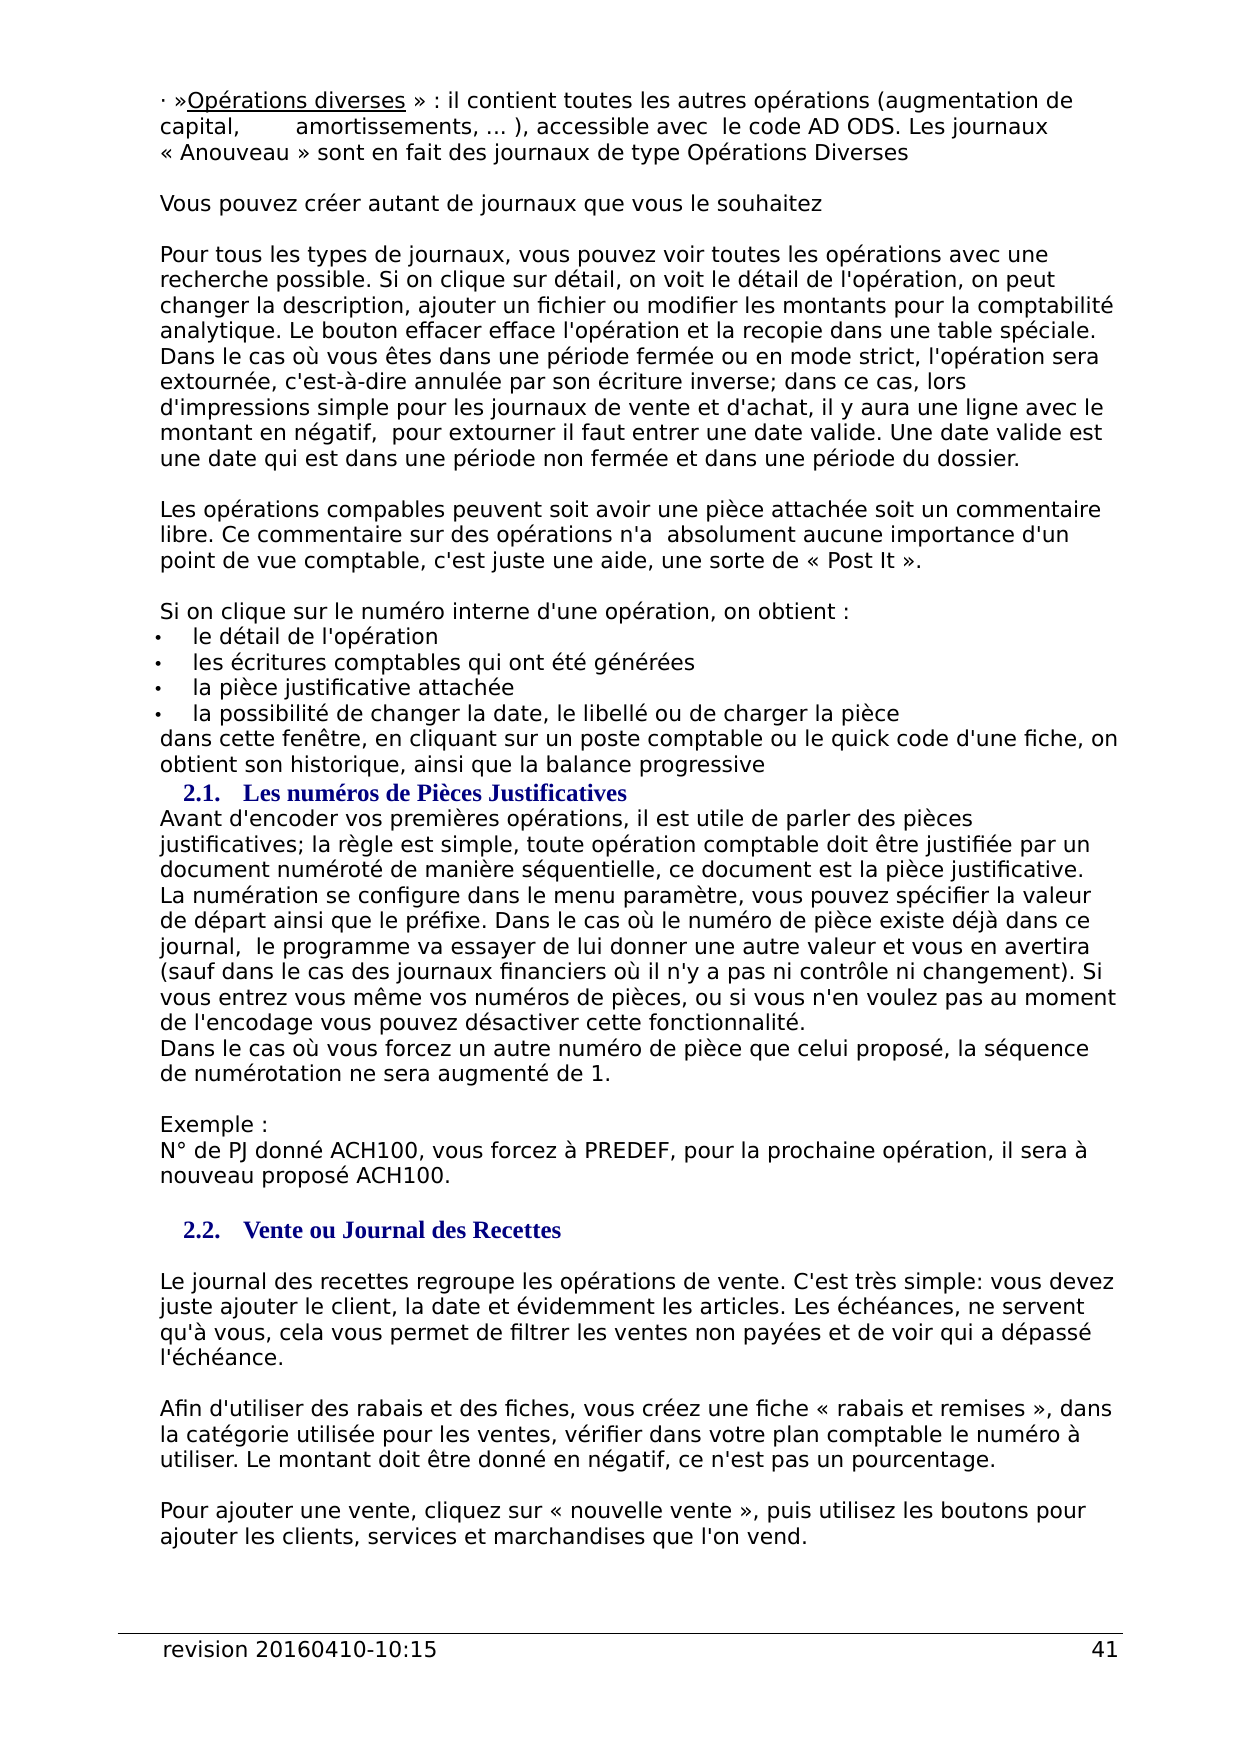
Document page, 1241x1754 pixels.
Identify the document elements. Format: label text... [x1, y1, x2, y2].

text Avant d'encoder vos premières opérations, il est utile de parler des pièces justificatives; la règle est simple, toute opération comptable doit être justifiée par un document numéroté de manière séquentielle, ce document est la pièce justificative. [159, 806, 1123, 883]
subtitle Vente ou Journal des Recettes [177, 1215, 1123, 1243]
text Dans le cas où vous forcez un autre numéro de pièce que celui proposé, la séquence de numérotation ne sera augmenté de 1. [159, 1036, 1123, 1087]
text dans cette fenêtre, en cliquant sur un poste comptable ou le quick code d'une fiche, on obtient son historique, ainsi que la balance progressive [159, 727, 1123, 778]
text Exemple : [159, 1113, 1123, 1138]
list les écritures comptables qui ont été générées [155, 650, 1123, 676]
list la possibilité de changer la date, le libellé ou de charger la pièce [155, 701, 1123, 727]
text Pour tous les types de journaux, vous pouvez voir toutes les opérations avec une recherche possible. Si on clique sur détail, on voit le détail de l'opération, on peut changer la description, ajouter un fichier ou modifier les montants pour la comptabilité analytique. Le bouton effacer efface l'opération et la recopie dans une table spéciale. Dans le cas où vous êtes dans une période fermée ou en mode strict, l'opération sera extournée, c'est-à-dire annulée par son écriture inverse; dans ce cas, lors d'impressions simple pour les journaux de vente et d'achat, il y aura une ligne avec le montant en négatif, pour extourner il faut entrer une date valide. Une date valide est une date qui est dans une période non fermée et dans une période du dossier. [159, 242, 1123, 471]
text Afin d'utiliser des rabais et des fiches, vous créez une fiche « rabais et remises », dans la catégorie utilisée pour les ventes, vérifier dans votre plan comptable le numéro à utiliser. Le montant doit être donné en négatif, ce n'est pas un pourcentage. [159, 1397, 1123, 1473]
subtitle Les numéros de Pièces Justificatives [177, 778, 1123, 806]
text Les opérations compables peuvent soit avoir une pièce attachée soit un commentaire libre. Ce commentaire sur des opérations n'a absolument aucune importance d'un point de vue comptable, c'est juste une aide, une sorte de « Post It ». [159, 497, 1123, 573]
text La numération se configure dans le menu paramètre, vous pouvez spécifier la valeur de départ ainsi que le préfixe. Dans le cas où le numéro de pièce existe déjà dans ce journal, le programme va essayer de lui donner une autre valeur et vous en avertira (sauf dans le cas des journaux financiers où il n'y a pas ni contrôle ni changement). Si vous entrez vous même vos numéros de pièces, ou si vous n'en voulez pas au moment de l'encodage vous pouvez désactiver cette fonctionnalité. [159, 883, 1123, 1036]
text N° de PJ donné ACH100, vous forcez à PREDEF, pour la prochaine opération, il sera à nouveau proposé ACH100. [159, 1138, 1123, 1189]
list le détail de l'opération [155, 624, 1123, 650]
text Pour ajouter une vente, cliquez sur « nouvelle vente », puis utilisez les boutons pour ajouter les clients, services et marchandises que l'on vend. [159, 1499, 1123, 1550]
text Si on clique sur le numéro interne d'une opération, on obtient : [159, 599, 1123, 624]
list la pièce justificative attachée [155, 676, 1123, 701]
text Vous pouvez créer autant de journaux que vous le souhaitez [159, 191, 1123, 216]
text · »Opérations diverses » : il contient toutes les autres opérations (augmentation de capital, amortissements, ... ), accessible avec le code AD ODS. Les journaux « Anouveau » sont en fait des journaux de type Opérations Diverses [159, 88, 1123, 165]
text Le journal des recettes regroupe les opérations de vente. C'est très simple: vous devez juste ajouter le client, la date et évidemment les articles. Les échéances, ne servent qu'à vous, cela vous permet de filtrer les ventes non payées et de voir qui a dépassé l'échéance. [159, 1269, 1123, 1371]
